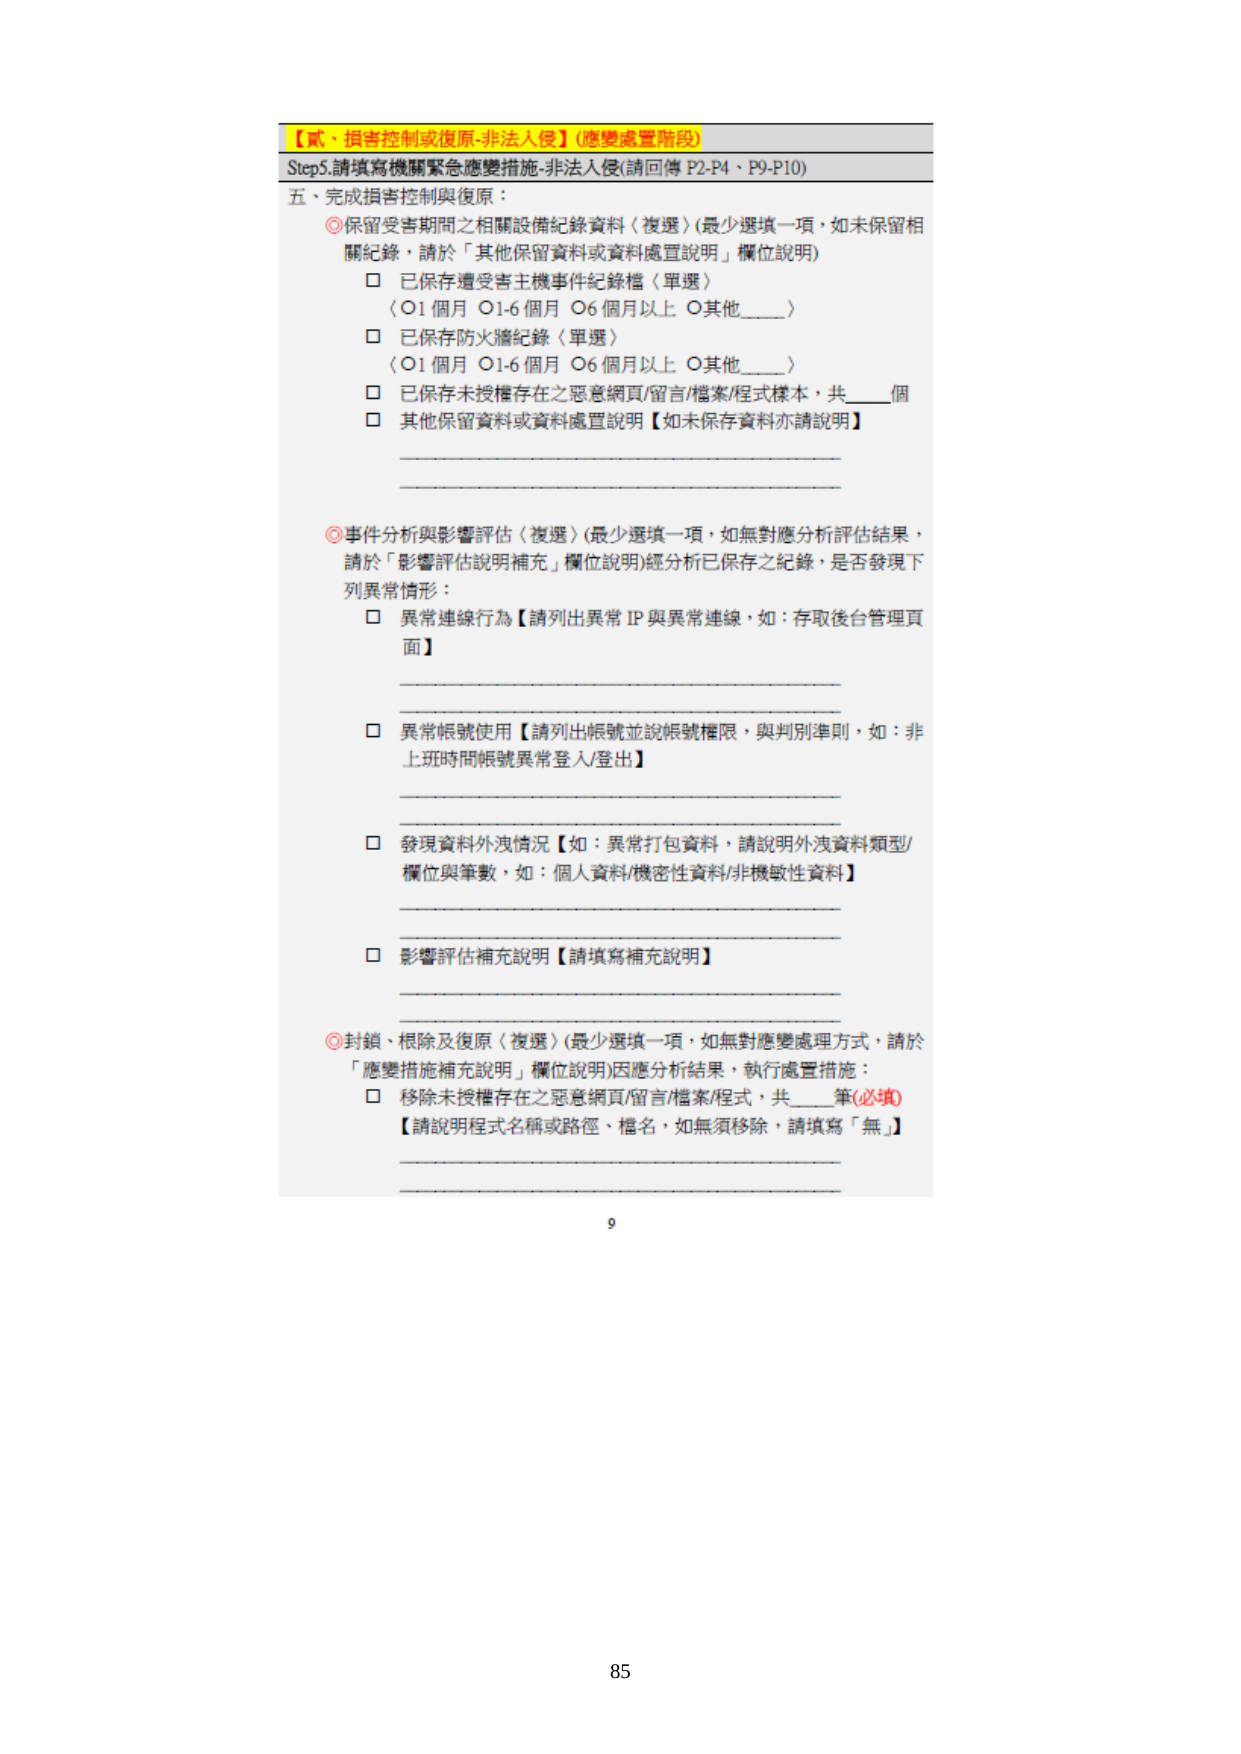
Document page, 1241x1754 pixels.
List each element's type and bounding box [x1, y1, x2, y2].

picture [303, 66, 837, 1254]
